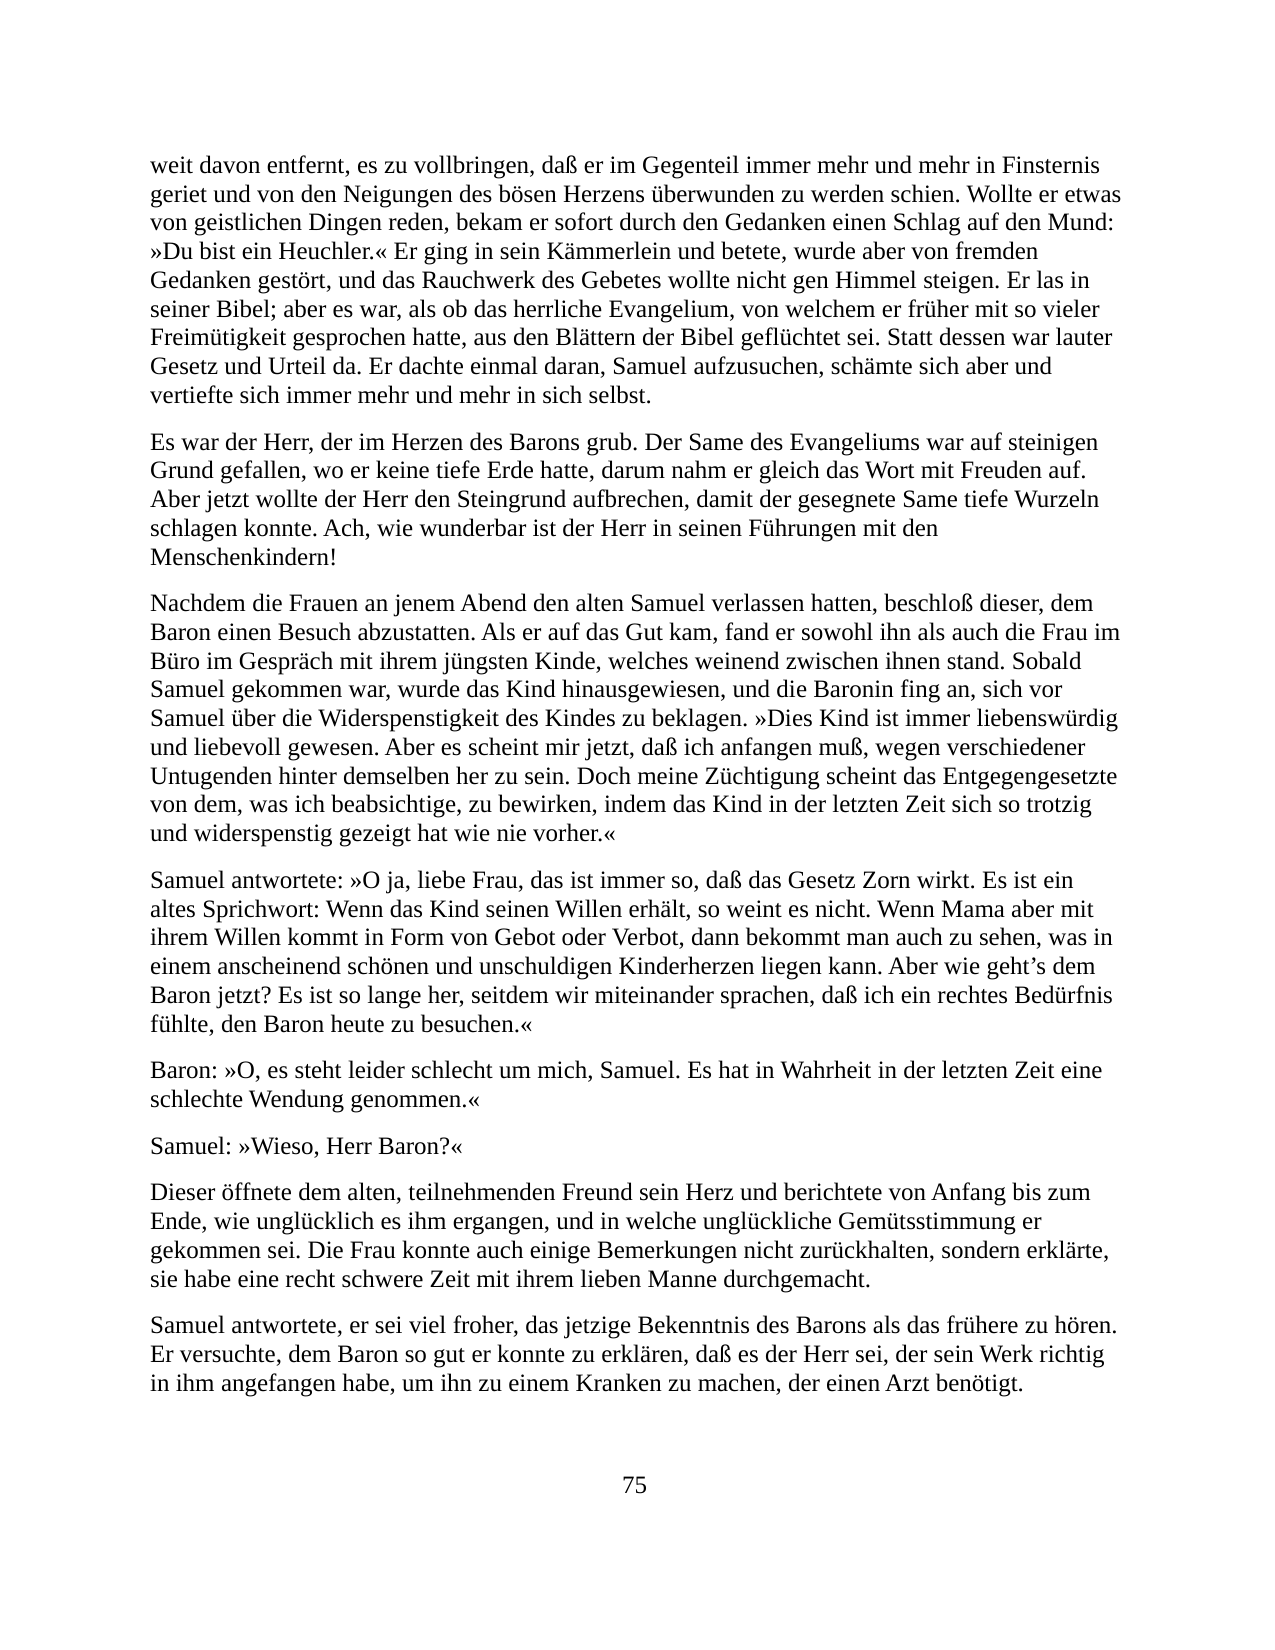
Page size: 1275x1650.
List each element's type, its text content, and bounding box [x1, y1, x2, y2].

text Nachdem die Frauen an jenem Abend den alten Samuel verlassen hatten, beschloß dieser, dem Baron einen Besuch abzustatten. Als er auf das Gut kam, fand er sowohl ihn als auch die Frau im Büro im Gespräch mit ihrem jüngsten Kinde, welches weinend zwischen ihnen stand. Sobald Samuel gekommen war, wurde das Kind hinausgewiesen, und die Baronin fing an, sich vor Samuel über die Widerspenstigkeit des Kindes zu beklagen. »Dies Kind ist immer liebenswürdig und liebevoll gewesen. Aber es scheint mir jetzt, daß ich anfangen muß, wegen verschiedener Untugenden hinter demselben her zu sein. Doch meine Züchtigung scheint das Entgegengesetzte von dem, was ich beabsichtige, zu bewirken, indem das Kind in der letzten Zeit sich so trotzig und widerspenstig gezeigt hat wie nie vorher.« [150, 588, 1125, 847]
text Samuel: »Wieso, Herr Baron?« [150, 1131, 1125, 1159]
text Dieser öffnete dem alten, teilnehmenden Freund sein Herz und berichtete von Anfang bis zum Ende, wie unglücklich es ihm ergangen, und in welche unglückliche Gemütsstimmung er gekommen sei. Die Frau konnte auch einige Bemerkungen nicht zurückhalten, sondern erklärte, sie habe eine recht schwere Zeit mit ihrem lieben Manne durchgemacht. [150, 1177, 1125, 1292]
text Es war der Herr, der im Herzen des Barons grub. Der Same des Evangeliums war auf steinigen Grund gefallen, wo er keine tiefe Erde hatte, darum nahm er gleich das Wort mit Freuden auf. Aber jetzt wollte der Herr den Steingrund aufbrechen, damit der gesegnete Same tiefe Wurzeln schlagen konnte. Ach, wie wunderbar ist der Herr in seinen Führungen mit den Menschenkindern! [150, 427, 1125, 570]
text Baron: »O, es steht leider schlecht um mich, Samuel. Es hat in Wahrheit in der letzten Zeit eine schlechte Wendung genommen.« [150, 1055, 1125, 1113]
text Samuel antwortete, er sei viel froher, das jetzige Bekenntnis des Barons als das frühere zu hören. Er versuchte, dem Baron so gut er konnte zu erklären, daß es der Herr sei, der sein Werk richtig in ihm angefangen habe, um ihn zu einem Kranken zu machen, der einen Arzt benötigt. [150, 1310, 1125, 1397]
text weit davon entfernt, es zu vollbringen, daß er im Gegenteil immer mehr und mehr in Finsternis geriet und von den Neigungen des bösen Herzens überwunden zu werden schien. Wollte er etwas von geistlichen Dingen reden, bekam er sofort durch den Gedanken einen Schlag auf den Mund: »Du bist ein Heuchler.« Er ging in sein Kämmerlein und betete, wurde aber von fremden Gedanken gestört, und das Rauchwerk des Gebetes wollte nicht gen Himmel steigen. Er las in seiner Bibel; aber es war, als ob das herrliche Evangelium, von welchem er früher mit so vieler Freimütigkeit gesprochen hatte, aus den Blättern der Bibel geflüchtet sei. Statt dessen war lauter Gesetz und Urteil da. Er dachte einmal daran, Samuel aufzusuchen, schämte sich aber und vertiefte sich immer mehr und mehr in sich selbst. [150, 150, 1125, 409]
text Samuel antwortete: »O ja, liebe Frau, das ist immer so, daß das Gesetz Zorn wirkt. Es ist ein altes Sprichwort: Wenn das Kind seinen Willen erhält, so weint es nicht. Wenn Mama aber mit ihrem Willen kommt in Form von Gebot oder Verbot, dann bekommt man auch zu sehen, was in einem anscheinend schönen und unschuldigen Kinderherzen liegen kann. Aber wie geht’s dem Baron jetzt? Es ist so lange her, seitdem wir miteinander sprachen, daß ich ein rechtes Bedürfnis fühlte, den Baron heute zu besuchen.« [150, 865, 1125, 1037]
